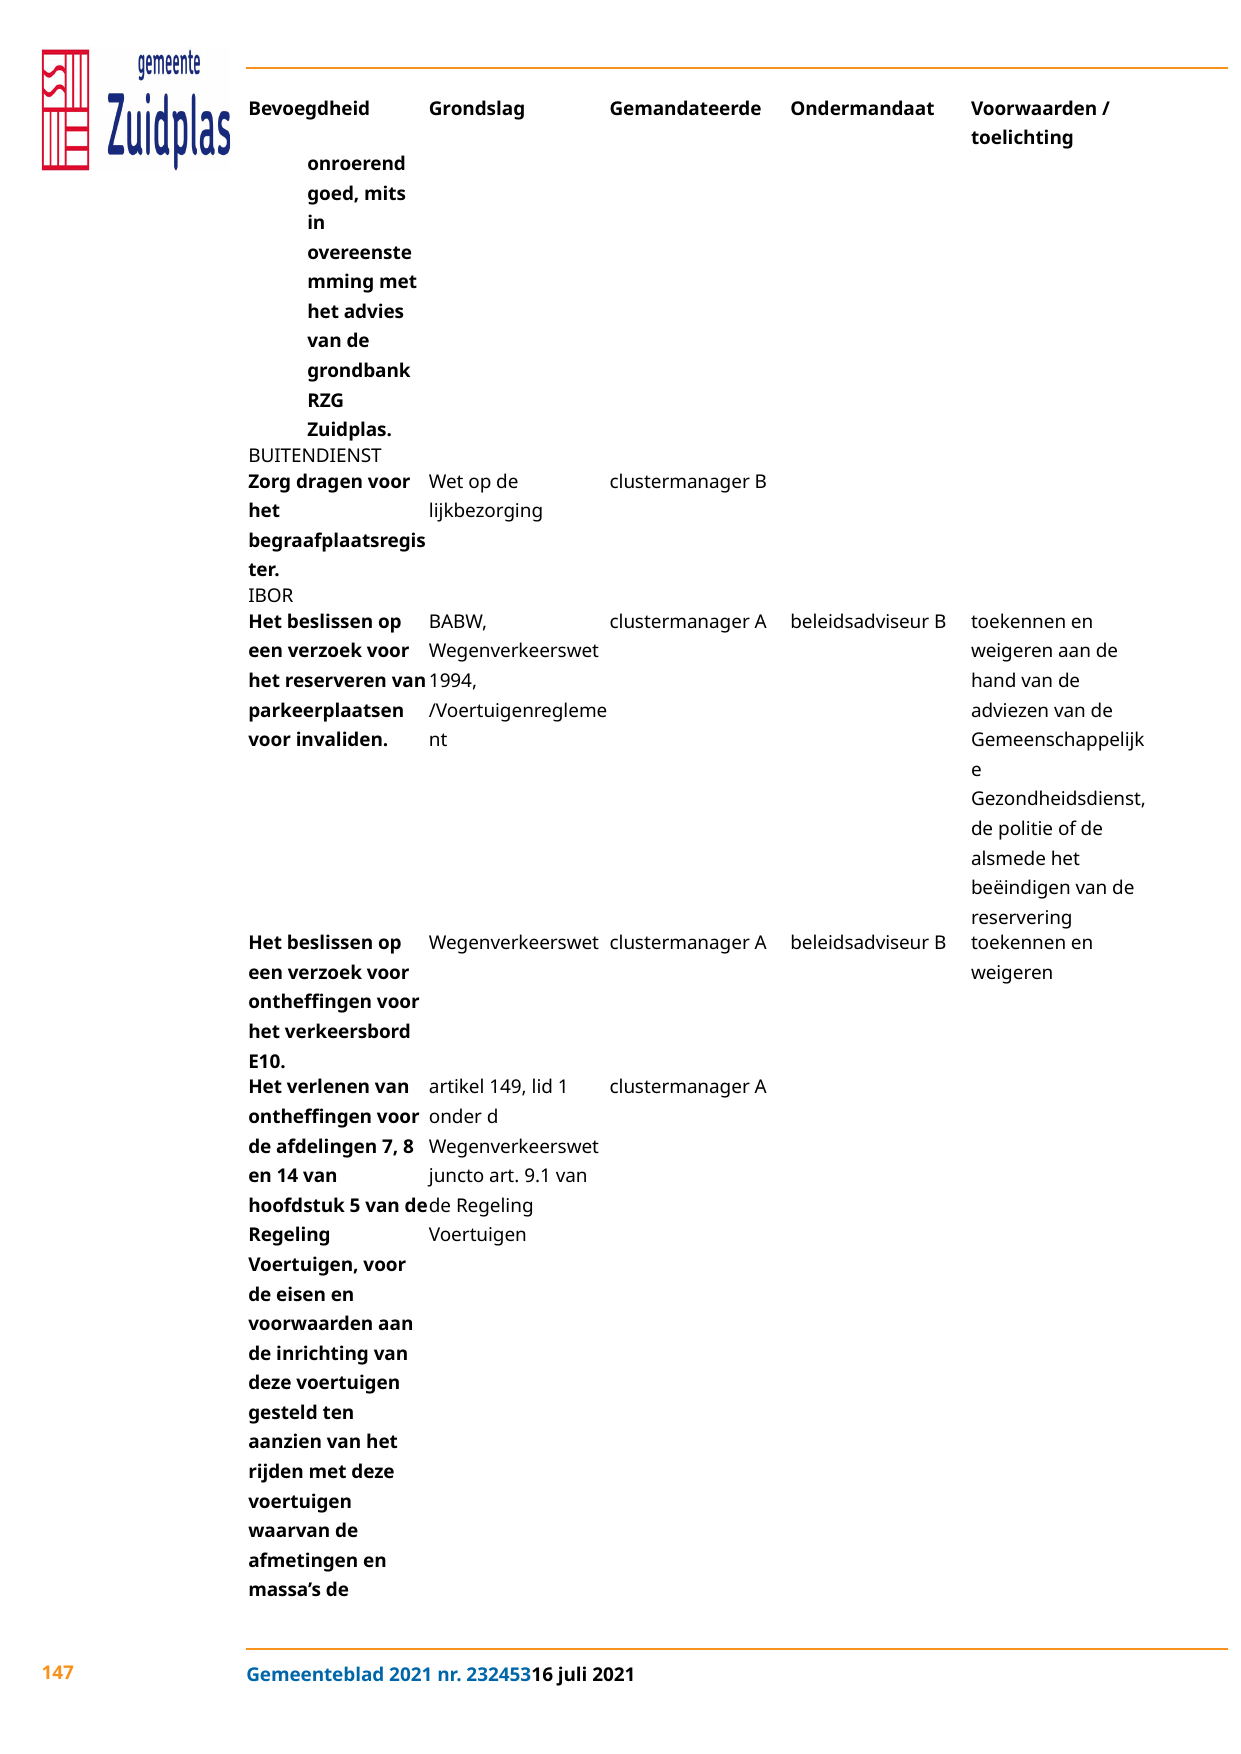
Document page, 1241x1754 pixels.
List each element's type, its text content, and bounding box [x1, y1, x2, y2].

table_cell artikel 149, lid 1 onder d Wegenverkeerswet juncto art. 9.1 van de Regeling Voertuigen [429, 1074, 609, 1602]
table_cell toekennen en weigeren aan de hand van de adviezen van de Gemeenschappelijke Gezondheidsdienst, de politie of de alsmede het beëindigen van de reservering [971, 608, 1152, 929]
table_cell [790, 1074, 971, 1602]
table_cell [429, 150, 609, 442]
table_header Voorwaarden / toelichting [971, 95, 1152, 150]
table_cell clustermanager B [609, 468, 790, 582]
table_cell IBOR [248, 582, 1152, 608]
table_cell beleidsadviseur B [790, 608, 971, 929]
table_cell [790, 468, 971, 582]
table_cell [971, 468, 1152, 582]
table_cell toekennen en weigeren [971, 930, 1152, 1074]
table_header Ondermandaat [790, 95, 971, 150]
table_header Grondslag [429, 95, 609, 150]
table_cell Zorg dragen voor het begraafplaatsregister. [248, 468, 429, 582]
table_cell [790, 150, 971, 442]
table_cell onroerend goed, mits in overeenstemming met het advies van de grondbank RZG Zuidplas. [248, 150, 429, 442]
table_cell Het beslissen op een verzoek voor het reserveren van parkeerplaatsen voor invaliden. [248, 608, 429, 929]
table_cell clustermanager A [609, 608, 790, 929]
table_cell [609, 150, 790, 442]
table_cell Wegenverkeerswet [429, 930, 609, 1074]
table_cell clustermanager A [609, 930, 790, 1074]
table_cell Het beslissen op een verzoek voor ontheffingen voor het verkeersbord E10. [248, 930, 429, 1074]
table_cell clustermanager A [609, 1074, 790, 1602]
table_header Gemandateerde [609, 95, 790, 150]
table_cell [971, 150, 1152, 442]
table_cell Het verlenen van ontheffingen voor de afdelingen 7, 8 en 14 van hoofdstuk 5 van de Regeling Voertuigen, voor de eisen en voorwaarden aan de inrichting van deze voertuigen gesteld ten aanzien van het rijden met deze voertuigen waarvan de afmetingen en massa’s de [248, 1074, 429, 1602]
table_cell beleidsadviseur B [790, 930, 971, 1074]
picture [41, 47, 231, 172]
table_cell BABW, Wegenverkeerswet 1994, /Voertuigenreglement [429, 608, 609, 929]
table_cell Wet op de lijkbezorging [429, 468, 609, 582]
table_header Bevoegdheid [248, 95, 429, 150]
table_cell BUITENDIENST [248, 442, 1152, 468]
table_cell [971, 1074, 1152, 1602]
